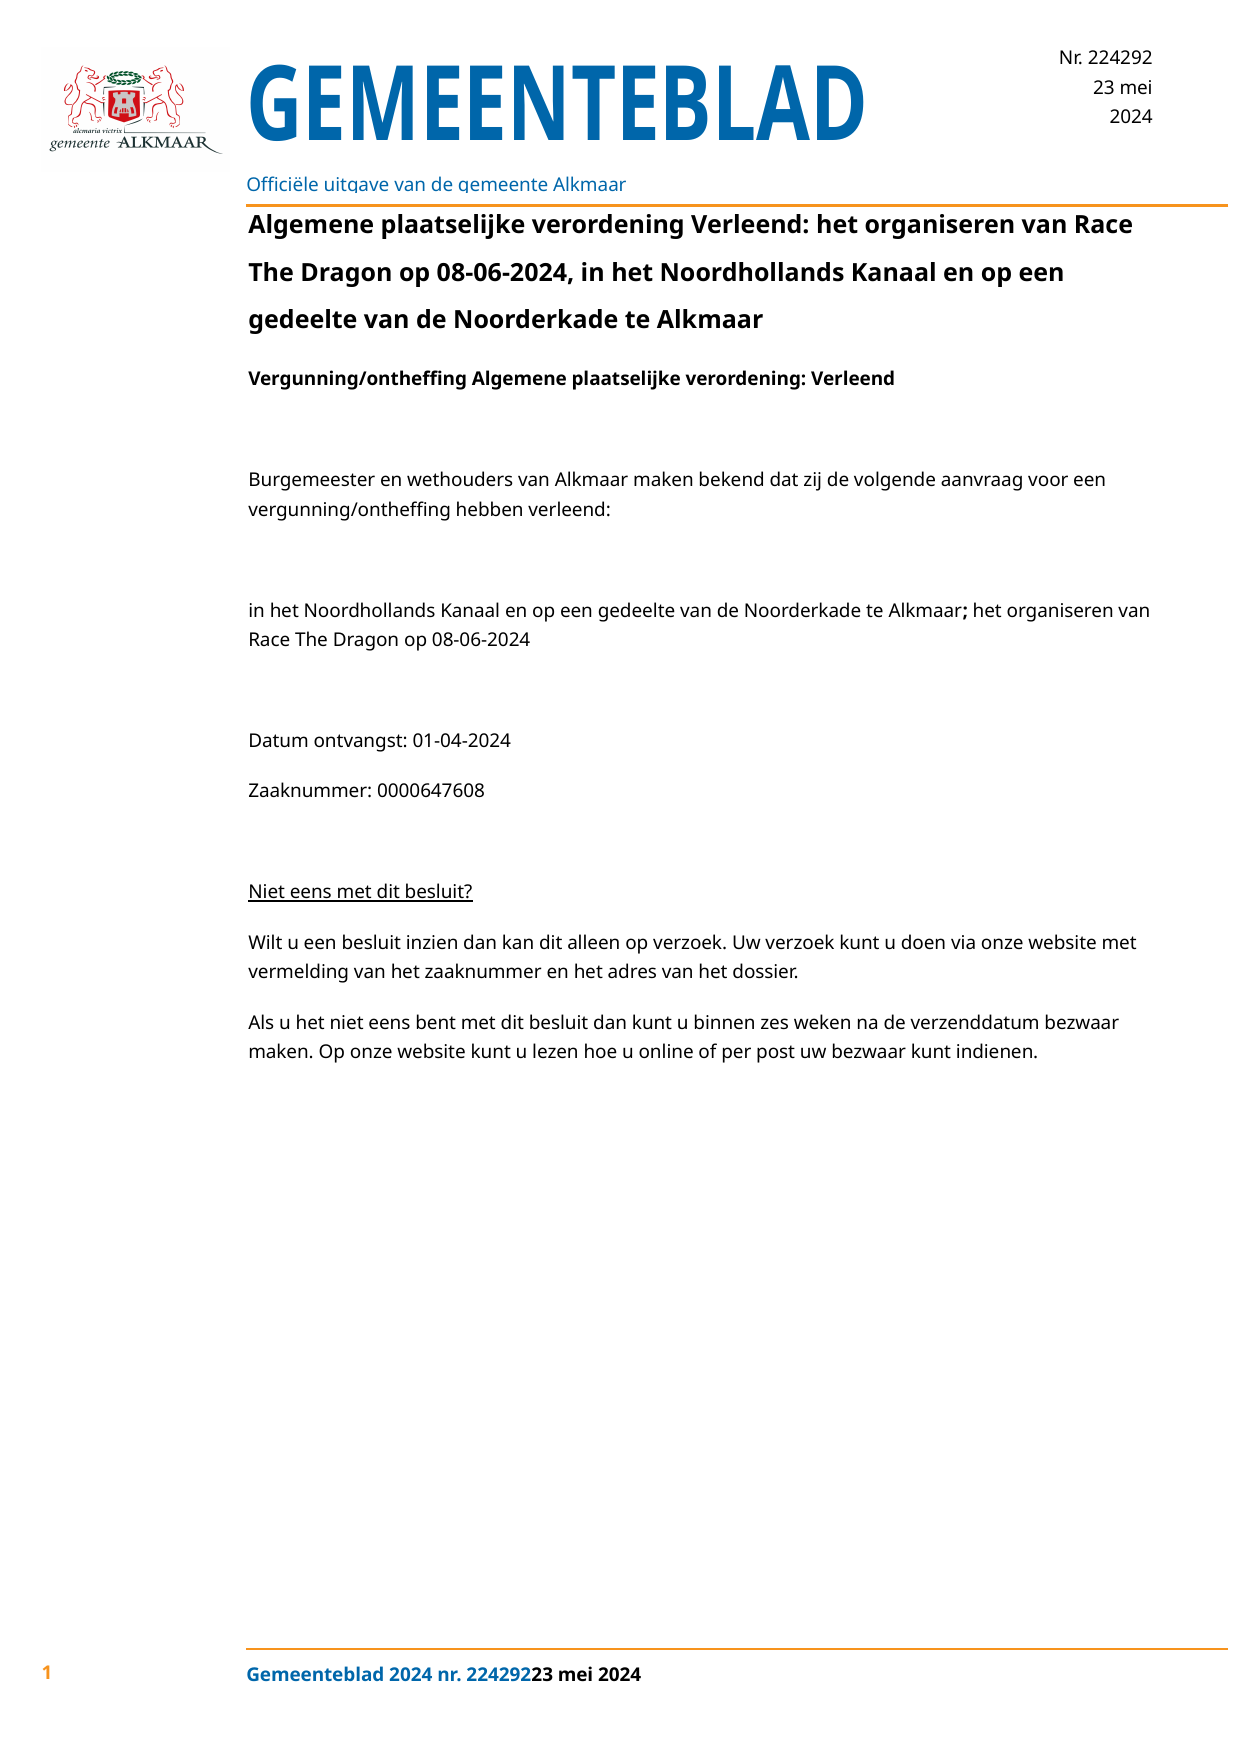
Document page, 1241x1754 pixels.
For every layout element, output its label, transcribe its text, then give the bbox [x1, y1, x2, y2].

text Wilt u een besluit inzien dan kan dit alleen op verzoek. Uw verzoek kunt u doen via onze website met vermelding van het zaaknummer en het adres van het dossier. [248, 929, 1152, 984]
text Niet eens met dit besluit? [248, 878, 1152, 904]
text Zaaknummer: 0000647608 [248, 778, 1152, 803]
text Vergunning/ontheffing Algemene plaatselijke verordening: Verleend [248, 366, 1152, 391]
text Als u het niet eens bent met dit besluit dan kunt u binnen zes weken na de verzenddatum bezwaar maken. Op onze website kunt u lezen hoe u online of per post uw bezwaar kunt indienen. [248, 1009, 1152, 1064]
text Datum ontvangst: 01-04-2024 [248, 727, 1152, 753]
text Algemene plaatselijke verordening Verleend: het organiseren van Race The Dragon op 08-06-2024, in het Noordhollands Kanaal en op een gedeelte van de Noorderkade te Alkmaar [248, 207, 1152, 336]
picture [41, 47, 231, 172]
text in het Noordhollands Kanaal en op een gedeelte van de Noorderkade te Alkmaar; het organiseren van Race The Dragon op 08-06-2024 [248, 597, 1152, 652]
text Burgemeester en wethouders van Alkmaar maken bekend dat zij de volgende aanvraag voor een vergunning/ontheffing hebben verleend: [248, 466, 1152, 522]
